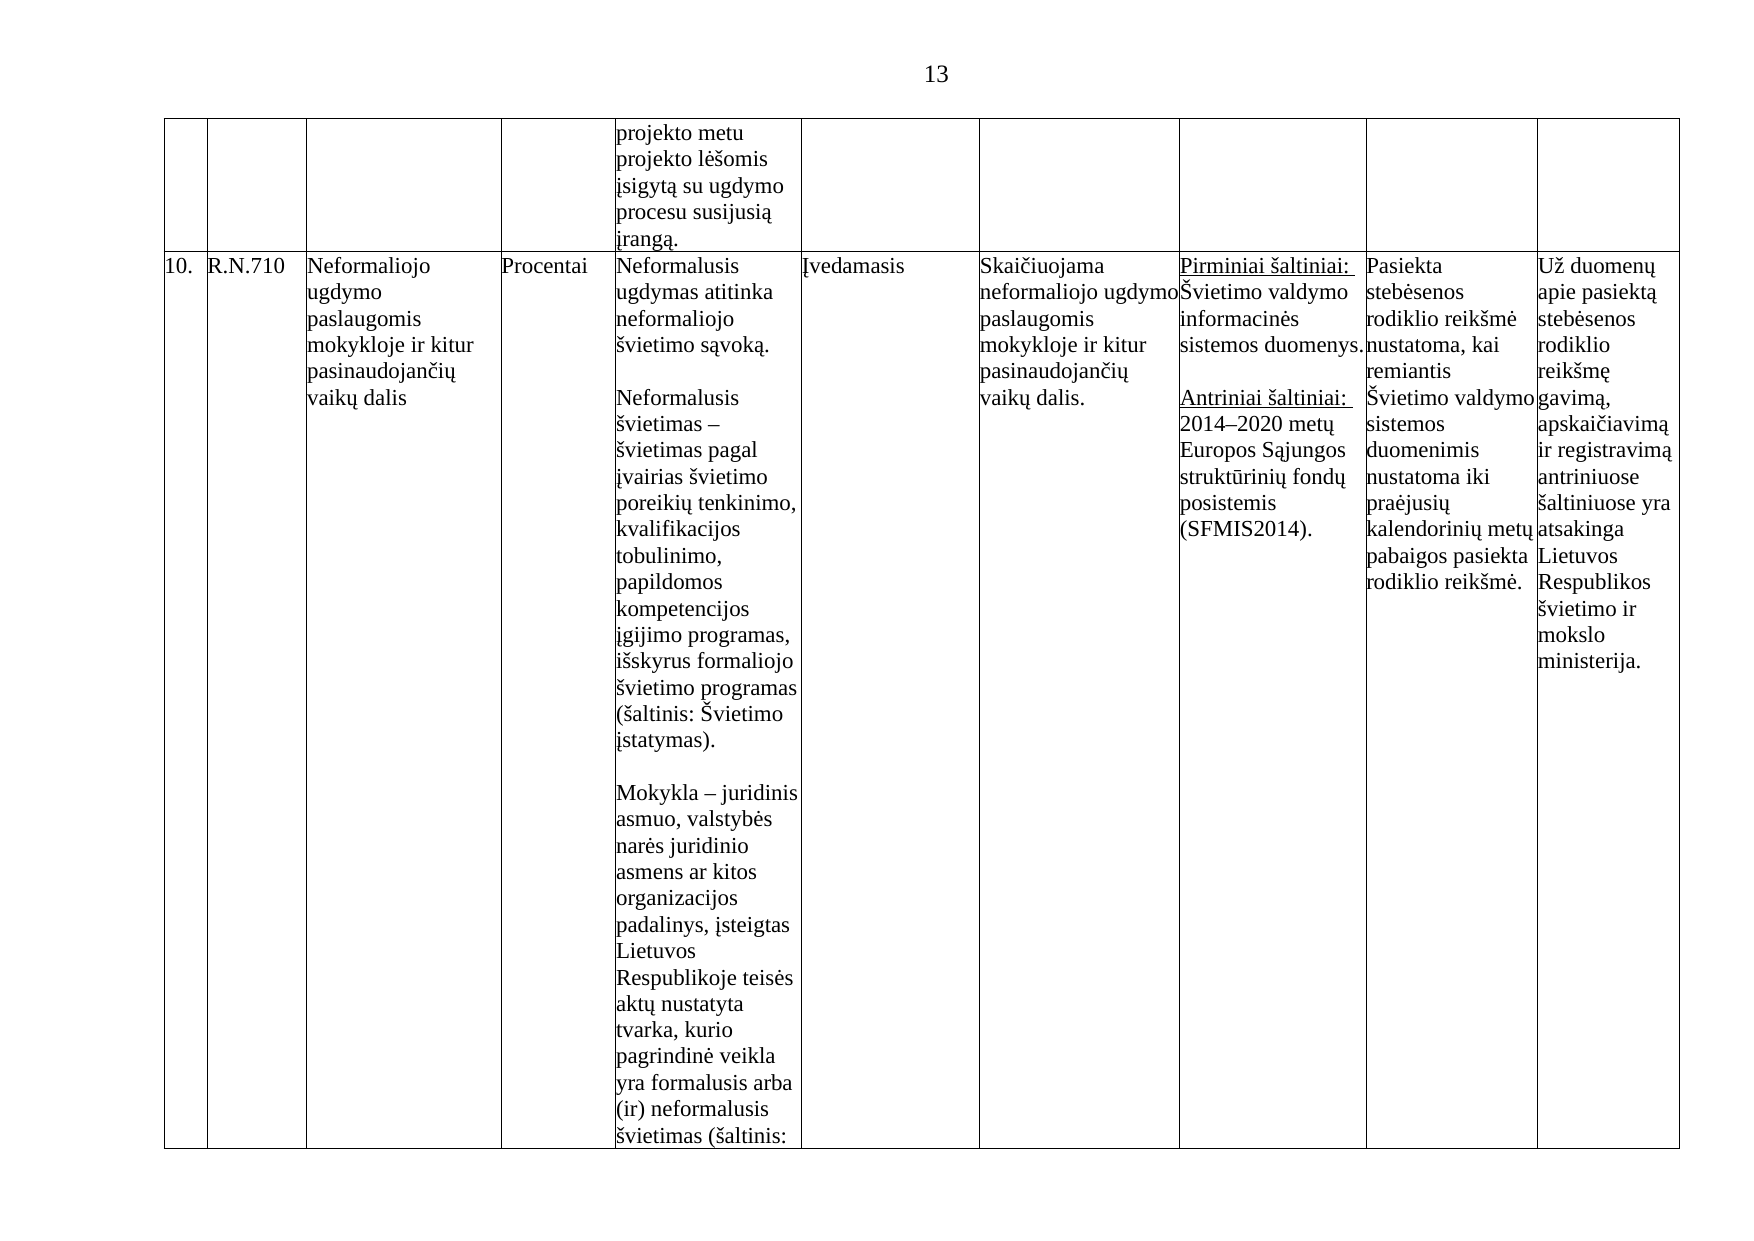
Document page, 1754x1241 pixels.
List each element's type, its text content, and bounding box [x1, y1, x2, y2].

table_cell R.N.710 [208, 252, 306, 1148]
table_cell [802, 119, 979, 251]
table_cell [1180, 119, 1366, 251]
table_cell Įvedamasis [802, 252, 979, 1148]
table_cell [1367, 119, 1537, 251]
table_cell Neformaliojo ugdymo paslaugomis mokykloje ir kitur pasinaudojančių vaikų dalis [307, 252, 501, 1148]
table_cell [307, 119, 501, 251]
table_cell Pirminiai šaltiniai: Švietimo valdymo informacinės sistemos duomenys. Antriniai šaltiniai: 2014–2020 metų Europos Sąjungos struktūrinių fondų posistemis (SFMIS2014). [1180, 252, 1366, 1148]
table_cell [502, 119, 615, 251]
table_cell Skaičiuojama neformaliojo ugdymo paslaugomis mokykloje ir kitur pasinaudojančių vaikų dalis. [980, 252, 1179, 1148]
table_cell Už duomenų apie pasiektą stebėsenos rodiklio reikšmę gavimą, apskaičiavimą ir registravimą antriniuose šaltiniuose yra atsakinga Lietuvos Respublikos švietimo ir mokslo ministerija. [1538, 252, 1679, 1148]
table_cell [165, 119, 207, 251]
table_cell [208, 119, 306, 251]
table_cell Pasiekta stebėsenos rodiklio reikšmė nustatoma, kai remiantis Švietimo valdymo sistemos duomenimis nustatoma iki praėjusių kalendorinių metų pabaigos pasiekta rodiklio reikšmė. [1367, 252, 1537, 1148]
table_cell [980, 119, 1179, 251]
table_cell projekto metu projekto lėšomis įsigytą su ugdymo procesu susijusią įrangą. [616, 119, 801, 251]
table_cell [1538, 119, 1679, 251]
table_cell 10. [165, 252, 207, 1148]
table_cell Neformalusis ugdymas atitinka neformaliojo švietimo sąvoką. Neformalusis švietimas – švietimas pagal įvairias švietimo poreikių tenkinimo, kvalifikacijos tobulinimo, papildomos kompetencijos įgijimo programas, išskyrus formaliojo švietimo programas (šaltinis: Švietimo įstatymas). Mokykla – juridinis asmuo, valstybės narės juridinio asmens ar kitos organizacijos padalinys, įsteigtas Lietuvos Respublikoje teisės aktų nustatyta tvarka, kurio pagrindinė veikla yra formalusis arba (ir) neformalusis švietimas (šaltinis: [616, 252, 801, 1148]
table_cell Procentai [502, 252, 615, 1148]
